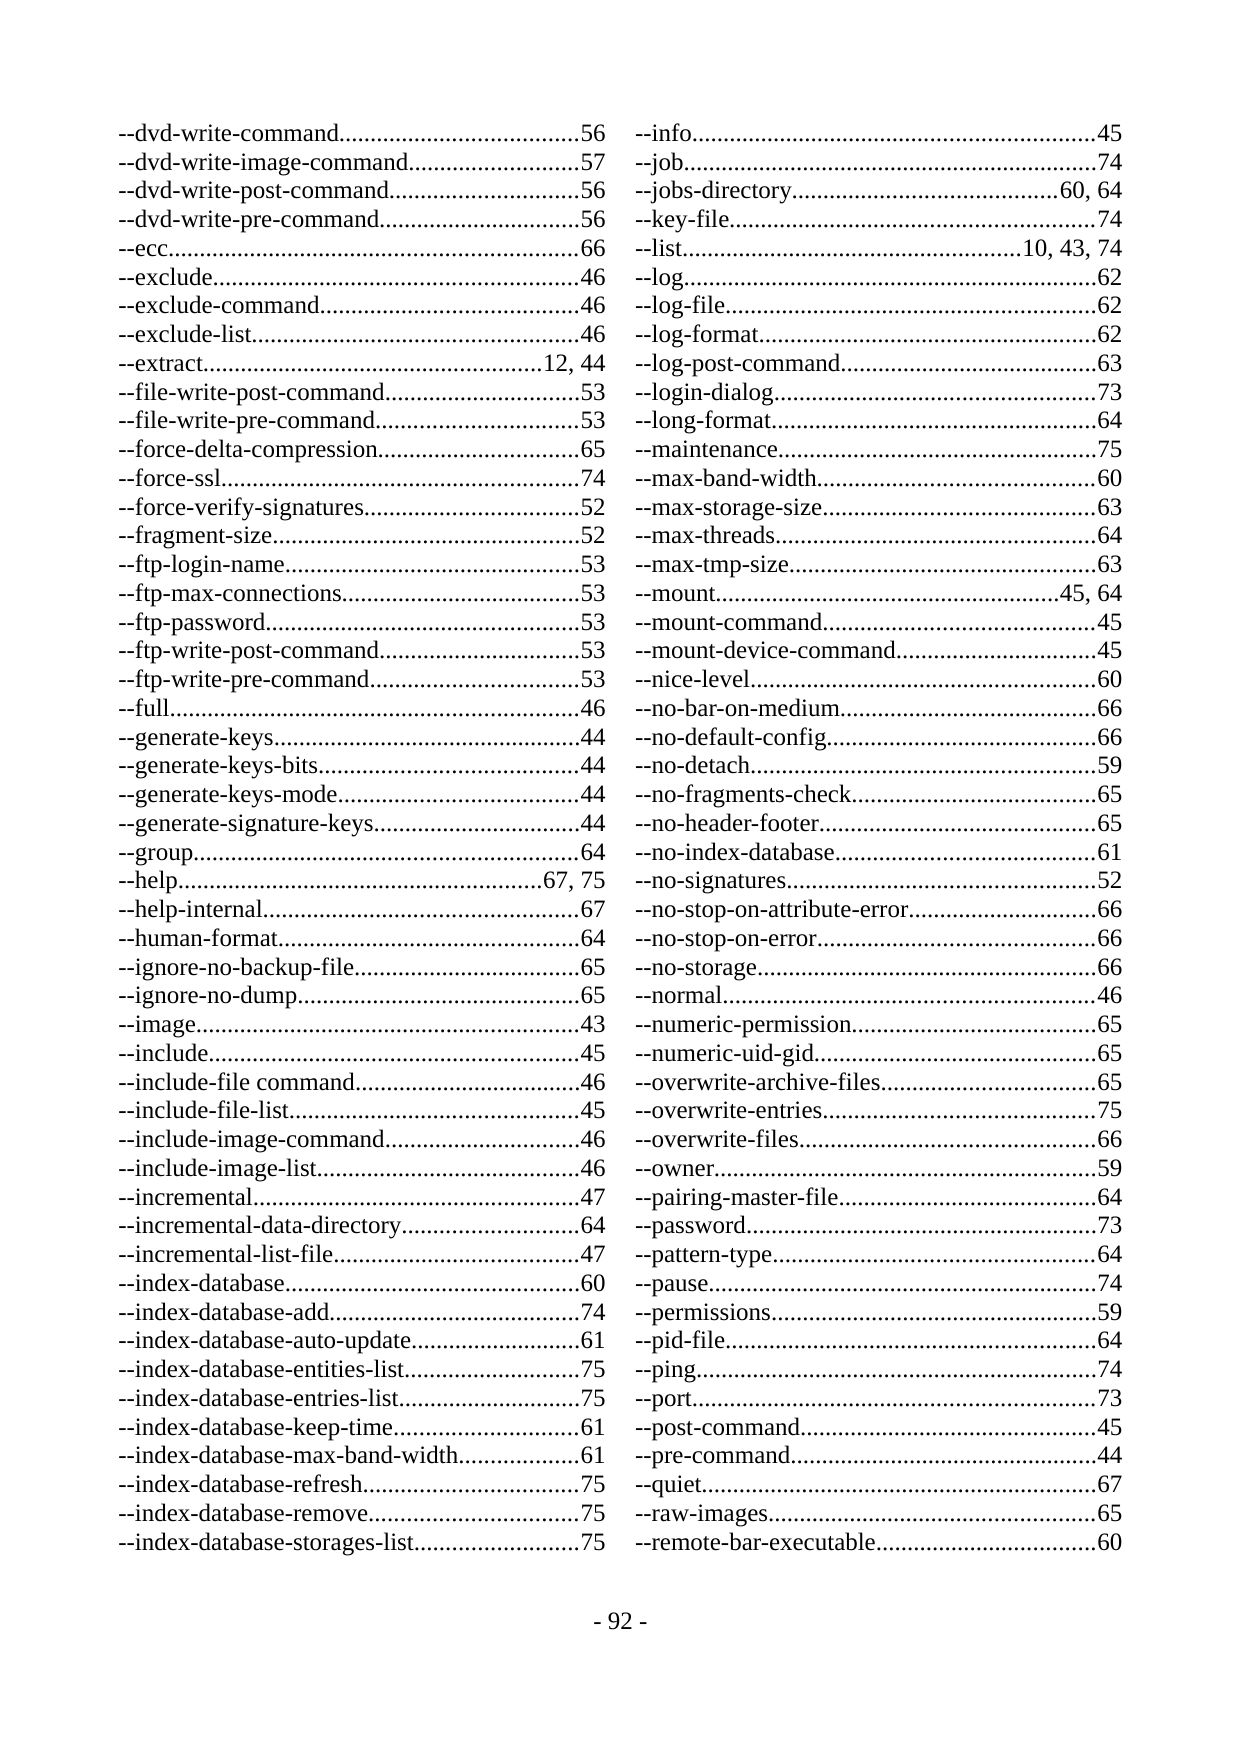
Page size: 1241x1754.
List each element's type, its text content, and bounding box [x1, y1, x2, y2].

text --ignore-no-dump 65 [118, 981, 605, 1009]
text --ftp-password 53 [118, 607, 605, 636]
text --include-image-command 46 [118, 1124, 605, 1153]
text --no-storage 66 [635, 952, 1122, 981]
text --log-file 62 [635, 291, 1122, 319]
text --log 62 [635, 262, 1122, 291]
text --extract 12, 44 [118, 348, 605, 377]
text --no-stop-on-attribute-error 66 [635, 894, 1122, 923]
text --generate-keys-bits 44 [118, 751, 605, 779]
text --index-database-remove 75 [118, 1498, 605, 1527]
text --fragment-size 52 [118, 521, 605, 549]
text --index-database-storages-list 75 [118, 1527, 605, 1556]
text --generate-keys-mode 44 [118, 779, 605, 808]
text --generate-keys 44 [118, 722, 605, 751]
text --login-dialog 73 [635, 377, 1122, 406]
text --pairing-master-file 64 [635, 1182, 1122, 1211]
text --overwrite-entries 75 [635, 1096, 1122, 1124]
text --mount-device-command 45 [635, 636, 1122, 664]
text --job 74 [635, 147, 1122, 176]
text --exclude-list 46 [118, 319, 605, 348]
text --no-detach 59 [635, 751, 1122, 779]
text --max-band-width 60 [635, 463, 1122, 492]
text --log-format 62 [635, 319, 1122, 348]
text --owner 59 [635, 1153, 1122, 1182]
text --pause 74 [635, 1268, 1122, 1297]
text --index-database-entries-list 75 [118, 1383, 605, 1412]
text --raw-images 65 [635, 1498, 1122, 1527]
text --include-image-list 46 [118, 1153, 605, 1182]
text --no-stop-on-error 66 [635, 923, 1122, 952]
text --long-format 64 [635, 406, 1122, 434]
text --ignore-no-backup-file 65 [118, 952, 605, 981]
text --include-file command 46 [118, 1067, 605, 1096]
text --maintenance 75 [635, 434, 1122, 463]
text --ecc 66 [118, 233, 605, 262]
text --ftp-write-post-command 53 [118, 636, 605, 664]
text --dvd-write-post-command 56 [118, 176, 605, 204]
text --normal 46 [635, 981, 1122, 1009]
text --pattern-type 64 [635, 1239, 1122, 1268]
text --incremental-list-file 47 [118, 1239, 605, 1268]
text --numeric-permission 65 [635, 1009, 1122, 1038]
text --ping 74 [635, 1354, 1122, 1383]
text --key-file 74 [635, 204, 1122, 233]
text --max-storage-size 63 [635, 492, 1122, 521]
text --pid-file 64 [635, 1326, 1122, 1354]
text --overwrite-files 66 [635, 1124, 1122, 1153]
text --no-fragments-check 65 [635, 779, 1122, 808]
text --incremental-data-directory 64 [118, 1211, 605, 1239]
text --overwrite-archive-files 65 [635, 1067, 1122, 1096]
text --incremental 47 [118, 1182, 605, 1211]
text --no-default-config 66 [635, 722, 1122, 751]
text --exclude 46 [118, 262, 605, 291]
text --post-command 45 [635, 1412, 1122, 1441]
text --include 45 [118, 1038, 605, 1067]
text --image 43 [118, 1009, 605, 1038]
text --index-database-max-band-width 61 [118, 1441, 605, 1469]
text --numeric-uid-gid 65 [635, 1038, 1122, 1067]
text --permissions 59 [635, 1297, 1122, 1326]
text --port 73 [635, 1383, 1122, 1412]
text --info 45 [635, 118, 1122, 147]
text --pre-command 44 [635, 1441, 1122, 1469]
text --nice-level 60 [635, 664, 1122, 693]
text --ftp-max-connections 53 [118, 578, 605, 607]
text --full 46 [118, 693, 605, 722]
text --dvd-write-image-command 57 [118, 147, 605, 176]
text --index-database-entities-list 75 [118, 1354, 605, 1383]
text --human-format 64 [118, 923, 605, 952]
text --no-header-footer 65 [635, 808, 1122, 837]
text --remote-bar-executable 60 [635, 1527, 1122, 1556]
text --force-ssl 74 [118, 463, 605, 492]
text --ftp-write-pre-command 53 [118, 664, 605, 693]
text --index-database-add 74 [118, 1297, 605, 1326]
text --max-threads 64 [635, 521, 1122, 549]
text --log-post-command 63 [635, 348, 1122, 377]
text --dvd-write-pre-command 56 [118, 204, 605, 233]
text --dvd-write-command 56 [118, 118, 605, 147]
text --password 73 [635, 1211, 1122, 1239]
text --help 67, 75 [118, 866, 605, 894]
text --ftp-login-name 53 [118, 549, 605, 578]
text --help-internal 67 [118, 894, 605, 923]
text --include-file-list 45 [118, 1096, 605, 1124]
text --index-database-auto-update 61 [118, 1326, 605, 1354]
text --index-database 60 [118, 1268, 605, 1297]
text --max-tmp-size 63 [635, 549, 1122, 578]
text --force-verify-signatures 52 [118, 492, 605, 521]
text --group 64 [118, 837, 605, 866]
text --index-database-keep-time 61 [118, 1412, 605, 1441]
text --index-database-refresh 75 [118, 1469, 605, 1498]
text --quiet 67 [635, 1469, 1122, 1498]
text --exclude-command 46 [118, 291, 605, 319]
text --mount-command 45 [635, 607, 1122, 636]
text --no-index-database 61 [635, 837, 1122, 866]
text --force-delta-compression 65 [118, 434, 605, 463]
text --jobs-directory 60, 64 [635, 176, 1122, 204]
text --list 10, 43, 74 [635, 233, 1122, 262]
text --file-write-pre-command 53 [118, 406, 605, 434]
text --generate-signature-keys 44 [118, 808, 605, 837]
text --file-write-post-command 53 [118, 377, 605, 406]
text --no-bar-on-medium 66 [635, 693, 1122, 722]
text --mount 45, 64 [635, 578, 1122, 607]
text --no-signatures 52 [635, 866, 1122, 894]
